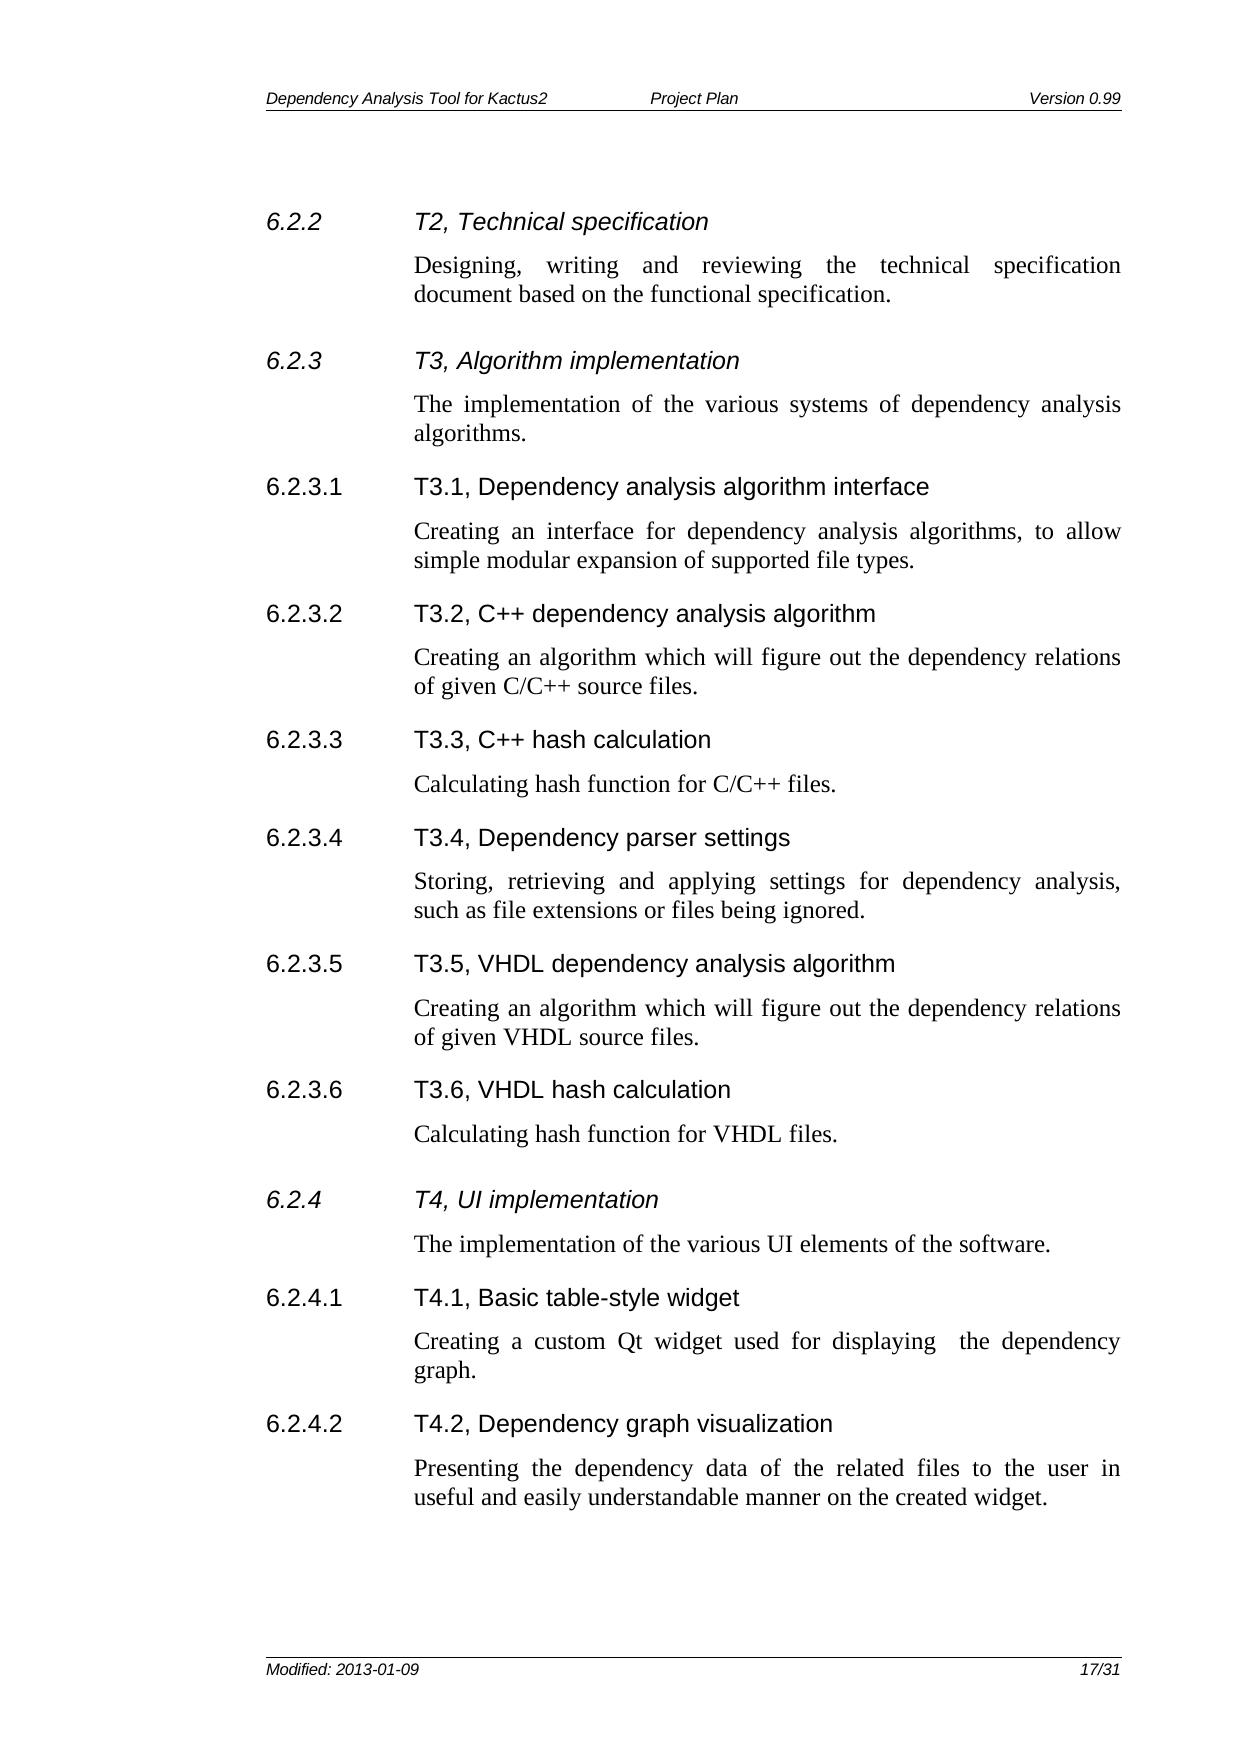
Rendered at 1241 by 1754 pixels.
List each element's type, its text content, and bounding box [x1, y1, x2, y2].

subtitle T4, UI implementation [266, 1185, 1122, 1214]
subtitle T3.2, C++ dependency analysis algorithm [266, 599, 1122, 628]
text Designing, writing and reviewing the technical specification document based on the functional specification. [413, 250, 1122, 308]
text Calculating hash function for C/C++ files. [413, 769, 1122, 798]
subtitle T3.1, Dependency analysis algorithm interface [266, 472, 1122, 501]
subtitle T3.3, C++ hash calculation [266, 725, 1122, 754]
subtitle T3.6, VHDL hash calculation [266, 1075, 1122, 1104]
subtitle T3, Algorithm implementation [266, 346, 1122, 375]
text Storing, retrieving and applying settings for dependency analysis, such as file extensions or files being ignored. [413, 866, 1122, 924]
subtitle T4.1, Basic table-style widget [266, 1283, 1122, 1312]
text Presenting the dependency data of the related files to the user in useful and easily understandable manner on the created widget. [413, 1453, 1122, 1511]
text The implementation of the various UI elements of the software. [413, 1229, 1122, 1258]
subtitle T3.4, Dependency parser settings [266, 822, 1122, 852]
text The implementation of the various systems of dependency analysis algorithms. [413, 389, 1122, 447]
subtitle T3.5, VHDL dependency analysis algorithm [266, 949, 1122, 978]
subtitle T2, Technical specification [266, 207, 1122, 236]
text Creating an interface for dependency analysis algorithms, to allow simple modular expansion of supported file types. [413, 516, 1122, 574]
text Creating an algorithm which will figure out the dependency relations of given C/C++ source files. [413, 642, 1122, 700]
text Creating a custom Qt widget used for displaying the dependency graph. [413, 1326, 1122, 1384]
text Creating an algorithm which will figure out the dependency relations of given VHDL source files. [413, 992, 1122, 1051]
text Calculating hash function for VHDL files. [413, 1119, 1122, 1148]
subtitle T4.2, Dependency graph visualization [266, 1409, 1122, 1438]
